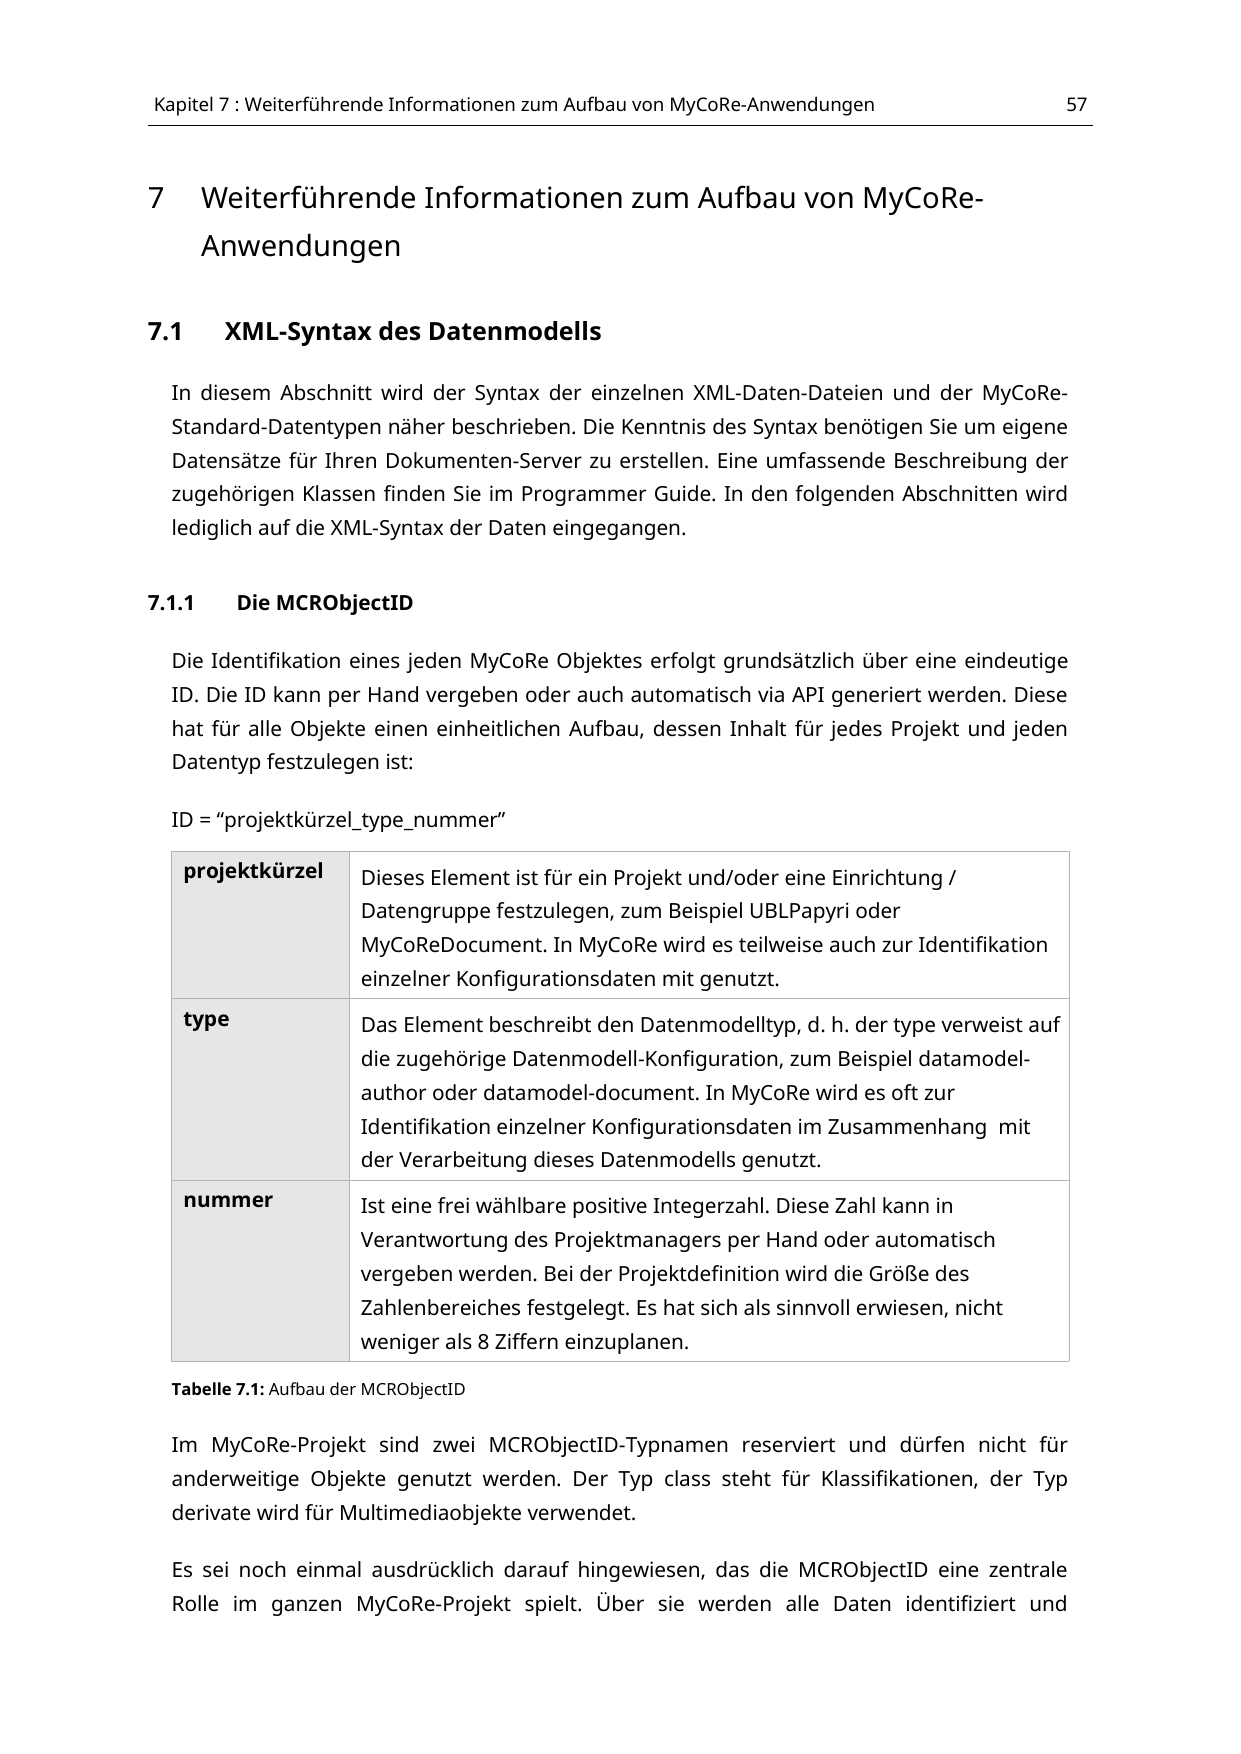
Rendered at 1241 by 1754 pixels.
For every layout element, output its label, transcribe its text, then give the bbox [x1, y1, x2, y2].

table_header Dieses Element ist für ein Projekt und/oder eine Einrichtung / Datengruppe festzulegen, zum Beispiel UBLPapyri oder MyCoReDocument. In MyCoRe wird es teilweise auch zur Identifikation einzelner Konfigurationsdaten mit genutzt. [350, 852, 1069, 998]
table_cell Ist eine frei wählbare positive Integerzahl. Diese Zahl kann in Verantwortung des Projektmanagers per Hand oder automatisch vergeben werden. Bei der Projektdefinition wird die Größe des Zahlenbereiches festgelegt. Es hat sich als sinnvoll erwiesen, nicht weniger als 8 Ziffern einzuplanen. [350, 1181, 1069, 1361]
table_header projektkürzel [172, 852, 349, 998]
text Die Identifikation eines jeden MyCoRe Objektes erfolgt grundsätzlich über eine eindeutige ID. Die ID kann per Hand vergeben oder auch automatisch via API generiert werden. Diese hat für alle Objekte einen einheitlichen Aufbau, dessen Inhalt für jedes Projekt und jeden Datentyp festzulegen ist: [171, 646, 1069, 776]
text In diesem Abschnitt wird der Syntax der einzelnen XML-Daten-Dateien und der MyCoRe-Standard-Datentypen näher beschrieben. Die Kenntnis des Syntax benötigen Sie um eigene Datensätze für Ihren Dokumenten-Server zu erstellen. Eine umfassende Beschreibung der zugehörigen Klassen finden Sie im Programmer Guide. In den folgenden Abschnitten wird lediglich auf die XML-Syntax der Daten eingegangen. [171, 378, 1069, 542]
table_cell type [172, 999, 349, 1180]
table_cell Das Element beschreibt den Datenmodelltyp, d. h. der type verweist auf die zugehörige Datenmodell-Konfiguration, zum Beispiel datamodel-author oder datamodel-document. In MyCoRe wird es oft zur Identifikation einzelner Konfigurationsdaten im Zusammenhang mit der Verarbeitung dieses Datenmodells genutzt. [350, 999, 1069, 1180]
subtitle Die MCRObjectID [148, 588, 1092, 617]
subtitle XML-Syntax des Datenmodells [148, 314, 1092, 348]
text ID = “projektkürzel_type_nummer” [171, 805, 1069, 833]
table_cell nummer [172, 1181, 349, 1361]
text Tabelle 7.1: Aufbau der MCRObjectID [171, 1377, 1069, 1401]
subtitle Weiterführende Informationen zum Aufbau von MyCoRe-Anwendungen [148, 177, 1092, 264]
text Im MyCoRe-Projekt sind zwei MCRObjectID-Typnamen reserviert und dürfen nicht für anderweitige Objekte genutzt werden. Der Typ class steht für Klassifikationen, der Typ derivate wird für Multimediaobjekte verwendet. [171, 1430, 1069, 1526]
text Es sei noch einmal ausdrücklich darauf hingewiesen, das die MCRObjectID eine zentrale Rolle im ganzen MyCoRe-Projekt spielt. Über sie werden alle Daten identifiziert und [171, 1555, 1069, 1617]
